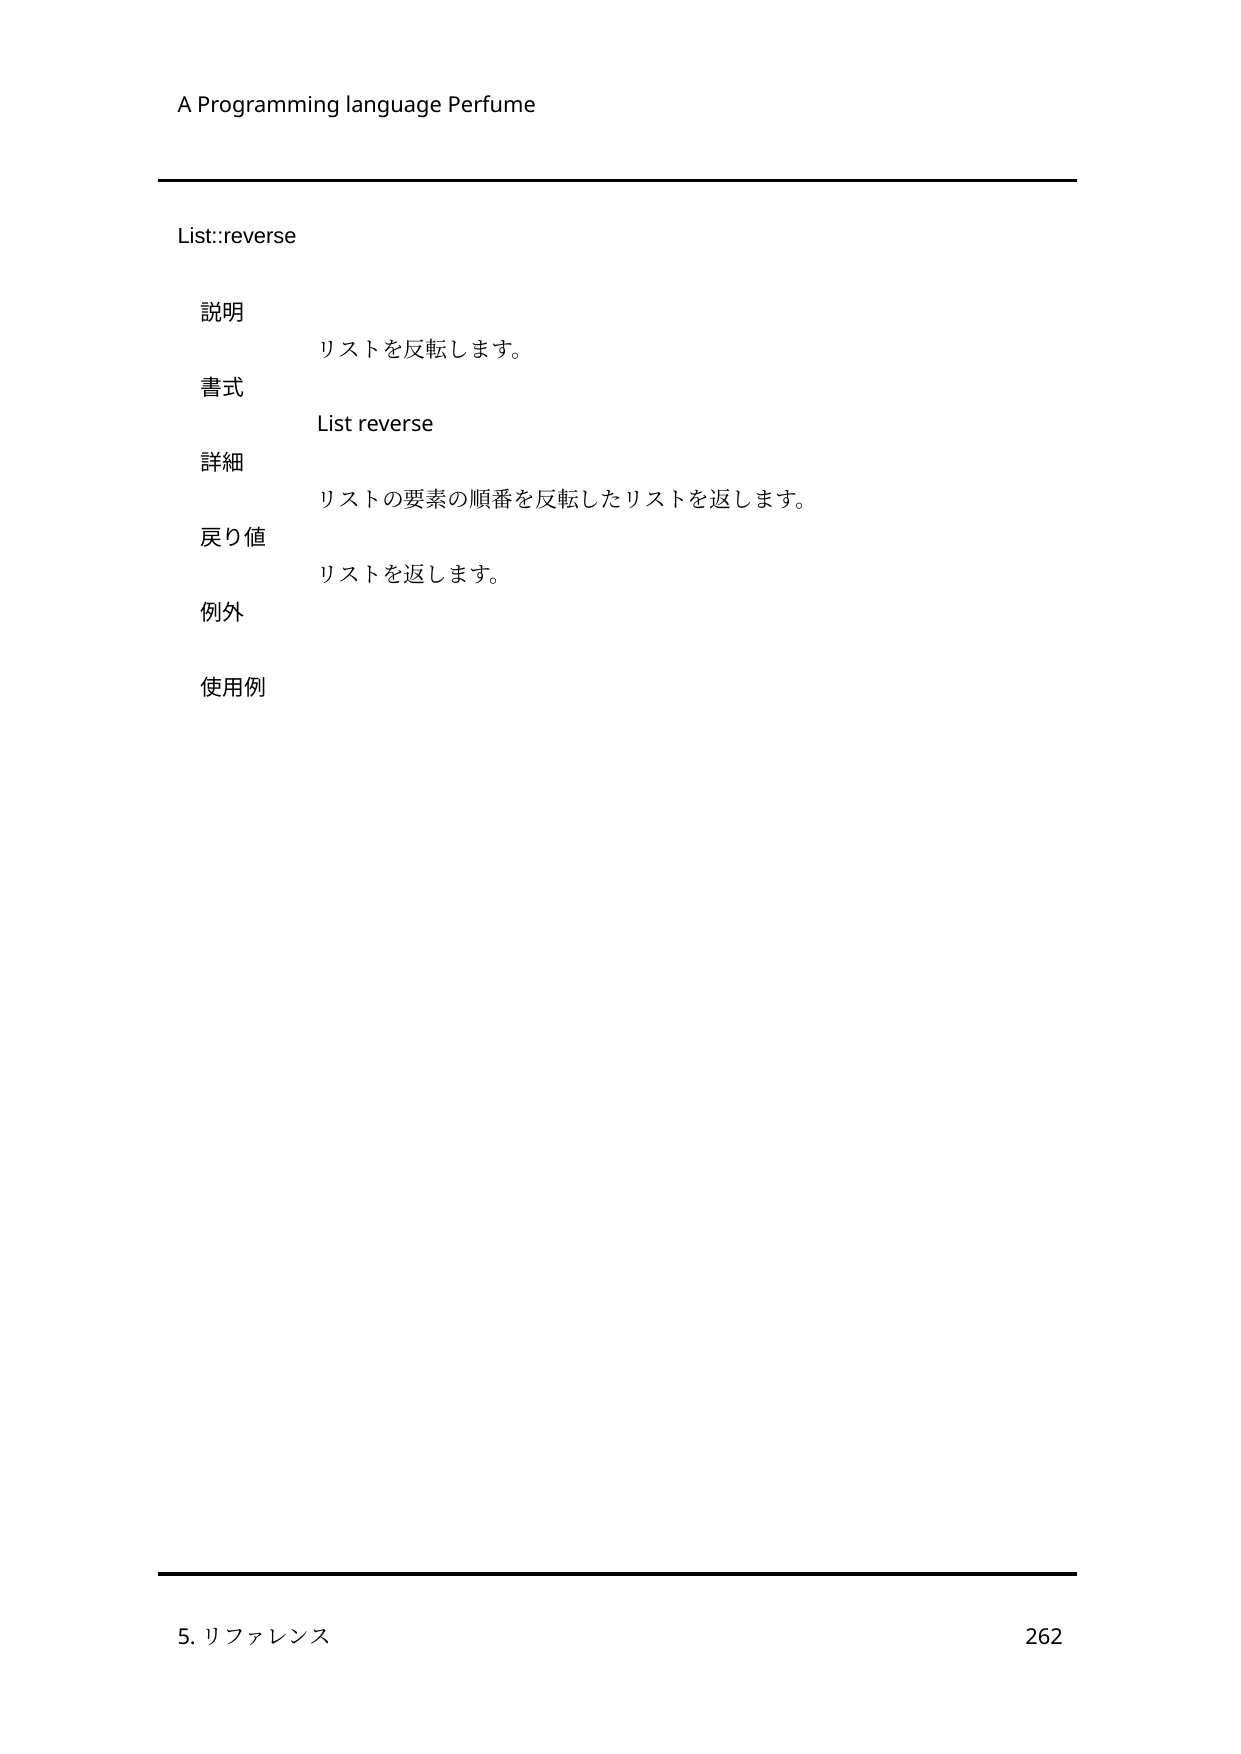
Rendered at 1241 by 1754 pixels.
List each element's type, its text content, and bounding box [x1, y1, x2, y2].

table_cell 戻り値 [200, 517, 317, 592]
table_cell List reverse [317, 367, 1063, 442]
table_cell [317, 592, 1063, 667]
table_cell 書式 [200, 367, 317, 442]
table_cell リストを返します。 [317, 517, 1063, 592]
table_header リストを反転します。 [317, 292, 1063, 367]
table_cell リストの要素の順番を反転したリストを返します。 [317, 442, 1063, 517]
table_cell [317, 667, 1063, 742]
table_cell 例外 [200, 592, 317, 667]
table_header 説明 [200, 292, 317, 367]
table_cell 使用例 [200, 667, 317, 742]
subtitle List::reverse [177, 217, 1063, 254]
table_cell 詳細 [200, 442, 317, 517]
